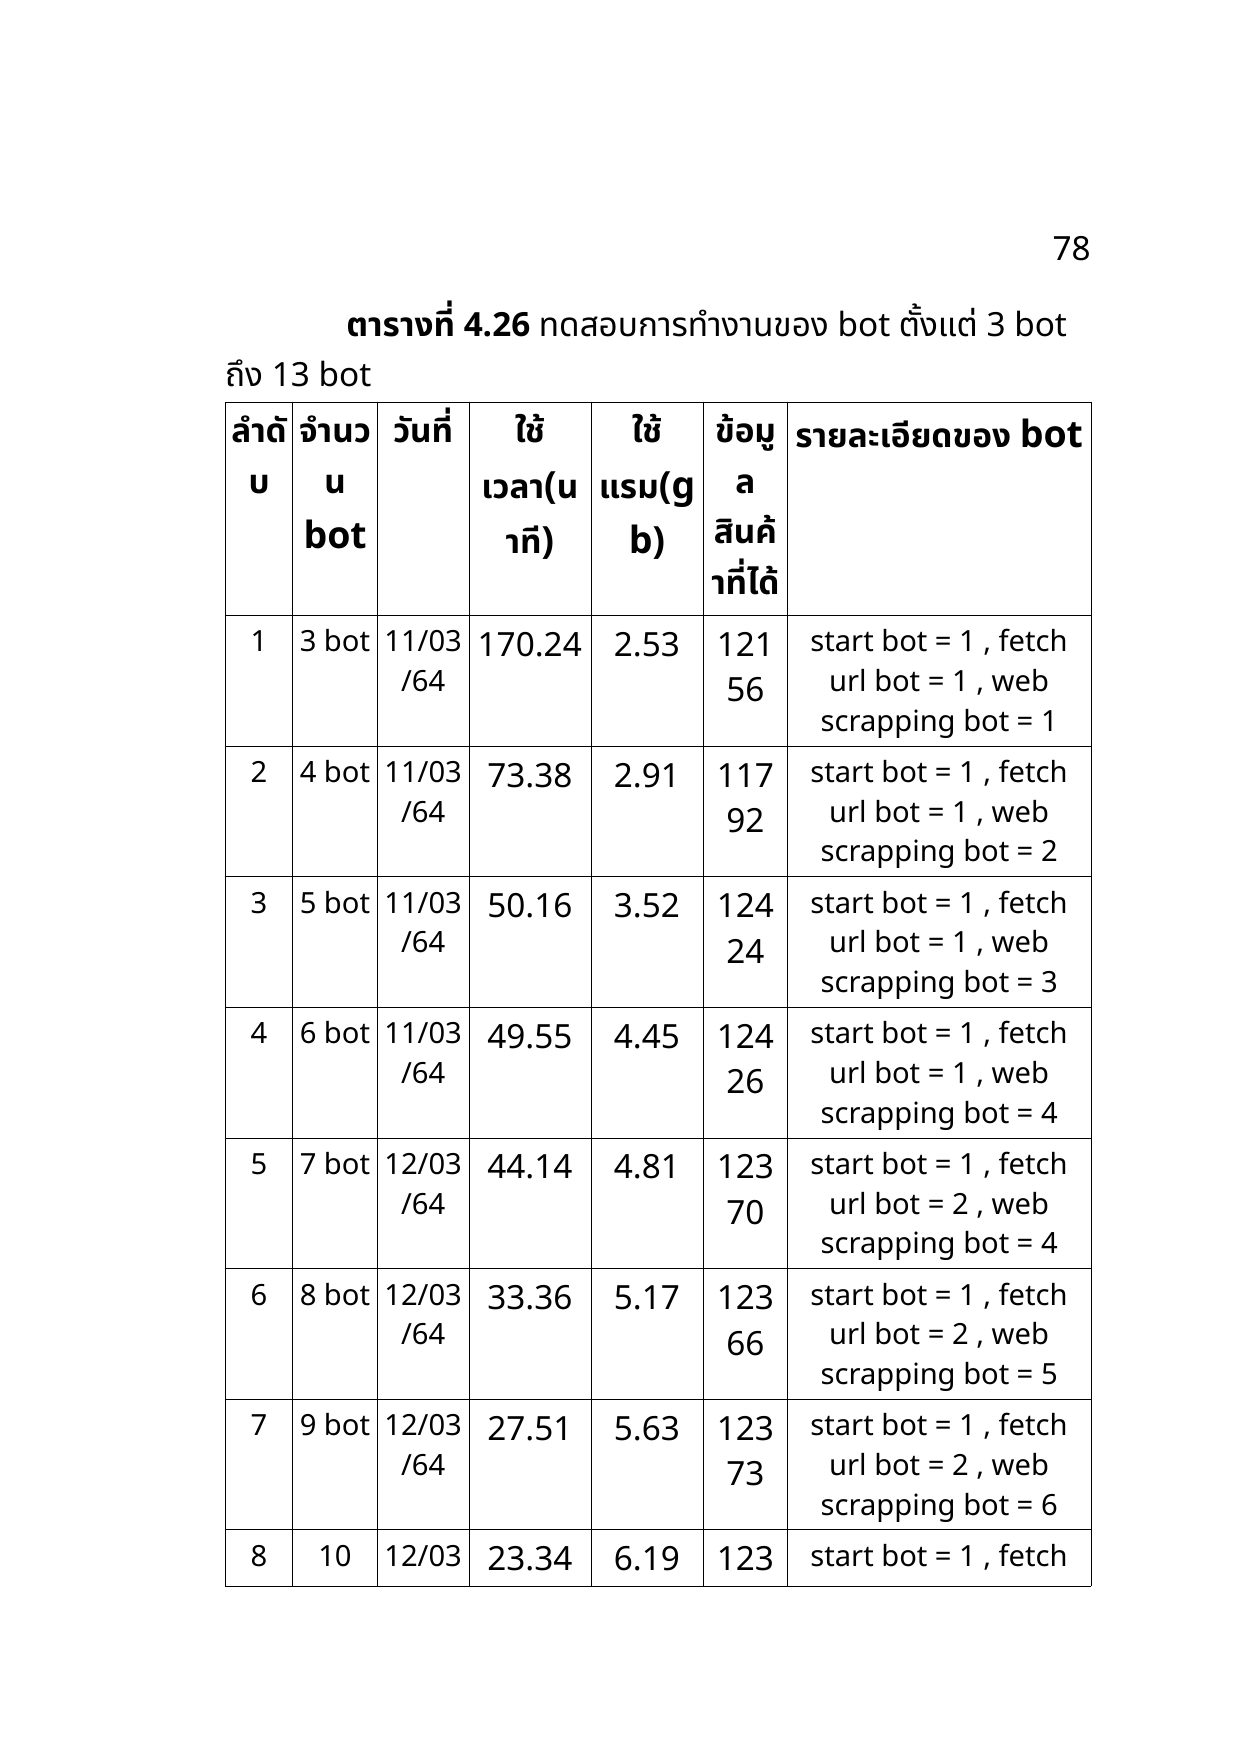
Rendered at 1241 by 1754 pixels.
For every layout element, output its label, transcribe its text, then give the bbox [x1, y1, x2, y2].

table_cell 5 [226, 1139, 292, 1268]
table_cell 2.91 [592, 747, 703, 876]
table_cell 8 [226, 1530, 292, 1586]
table_header ข้อมูลสินค้าที่ได้ [704, 403, 787, 615]
table_cell 3.52 [592, 877, 703, 1007]
table_cell start bot = 1 , fetch url bot = 2 , web scrapping bot = 4 [788, 1139, 1091, 1268]
table_cell 3 bot [293, 616, 377, 746]
table_cell 1 [226, 616, 292, 746]
table_header จำนวน bot [293, 403, 377, 615]
table_cell 11792 [704, 747, 787, 876]
table_cell 6.19 [592, 1530, 703, 1586]
table_cell 10 [293, 1530, 377, 1586]
table_cell 11/03/64 [378, 1008, 469, 1137]
table_cell 170.24 [470, 616, 591, 746]
table_cell 4.45 [592, 1008, 703, 1137]
table_cell start bot = 1 , fetch url bot = 1 , web scrapping bot = 4 [788, 1008, 1091, 1137]
table_cell 49.55 [470, 1008, 591, 1137]
table_cell 50.16 [470, 877, 591, 1007]
table_cell 11/03/64 [378, 747, 469, 876]
table_cell 2 [226, 747, 292, 876]
table_cell 33.36 [470, 1269, 591, 1399]
table_cell 12/03/64 [378, 1400, 469, 1529]
table_cell 4.81 [592, 1139, 703, 1268]
table_cell 5.17 [592, 1269, 703, 1399]
table_cell 11/03/64 [378, 616, 469, 746]
table_cell start bot = 1 , fetch url bot = 2 , web scrapping bot = 6 [788, 1400, 1091, 1529]
table_cell 9 bot [293, 1400, 377, 1529]
table_cell 5 bot [293, 877, 377, 1007]
table_cell 73.38 [470, 747, 591, 876]
table_cell 12424 [704, 877, 787, 1007]
table_cell 7 [226, 1400, 292, 1529]
table_cell start bot = 1 , fetch url bot = 1 , web scrapping bot = 3 [788, 877, 1091, 1007]
table_cell 12/03 [378, 1530, 469, 1586]
table_cell start bot = 1 , fetch [788, 1530, 1091, 1586]
table_cell 3 [226, 877, 292, 1007]
table_header ลำดับ [226, 403, 292, 615]
text ตารางที่ 4.26 ทดสอบการทำงานของ bot ตั้งแต่ 3 bot ถึง 13 bot [225, 300, 1091, 402]
table_cell start bot = 1 , fetch url bot = 1 , web scrapping bot = 1 [788, 616, 1091, 746]
table_cell 7 bot [293, 1139, 377, 1268]
table_cell 6 bot [293, 1008, 377, 1137]
table_cell 23.34 [470, 1530, 591, 1586]
table_cell 12370 [704, 1139, 787, 1268]
table_cell 11/03/64 [378, 877, 469, 1007]
table_cell 123 [704, 1530, 787, 1586]
table_cell 12156 [704, 616, 787, 746]
table_cell 44.14 [470, 1139, 591, 1268]
table_cell 27.51 [470, 1400, 591, 1529]
table_cell 4 [226, 1008, 292, 1137]
table_cell 12373 [704, 1400, 787, 1529]
table_cell 12/03/64 [378, 1139, 469, 1268]
table_header รายละเอียดของ bot [788, 403, 1091, 615]
table_cell 4 bot [293, 747, 377, 876]
table_header ใช้เวลา(นาที) [470, 403, 591, 615]
table_cell 12366 [704, 1269, 787, 1399]
table_cell 12426 [704, 1008, 787, 1137]
table_cell 5.63 [592, 1400, 703, 1529]
table_cell start bot = 1 , fetch url bot = 2 , web scrapping bot = 5 [788, 1269, 1091, 1399]
table_cell 8 bot [293, 1269, 377, 1399]
table_header ใช้แรม(gb) [592, 403, 703, 615]
table_cell 6 [226, 1269, 292, 1399]
table_header วันที่ [378, 403, 469, 615]
table_cell 2.53 [592, 616, 703, 746]
table_cell 12/03/64 [378, 1269, 469, 1399]
table_cell start bot = 1 , fetch url bot = 1 , web scrapping bot = 2 [788, 747, 1091, 876]
